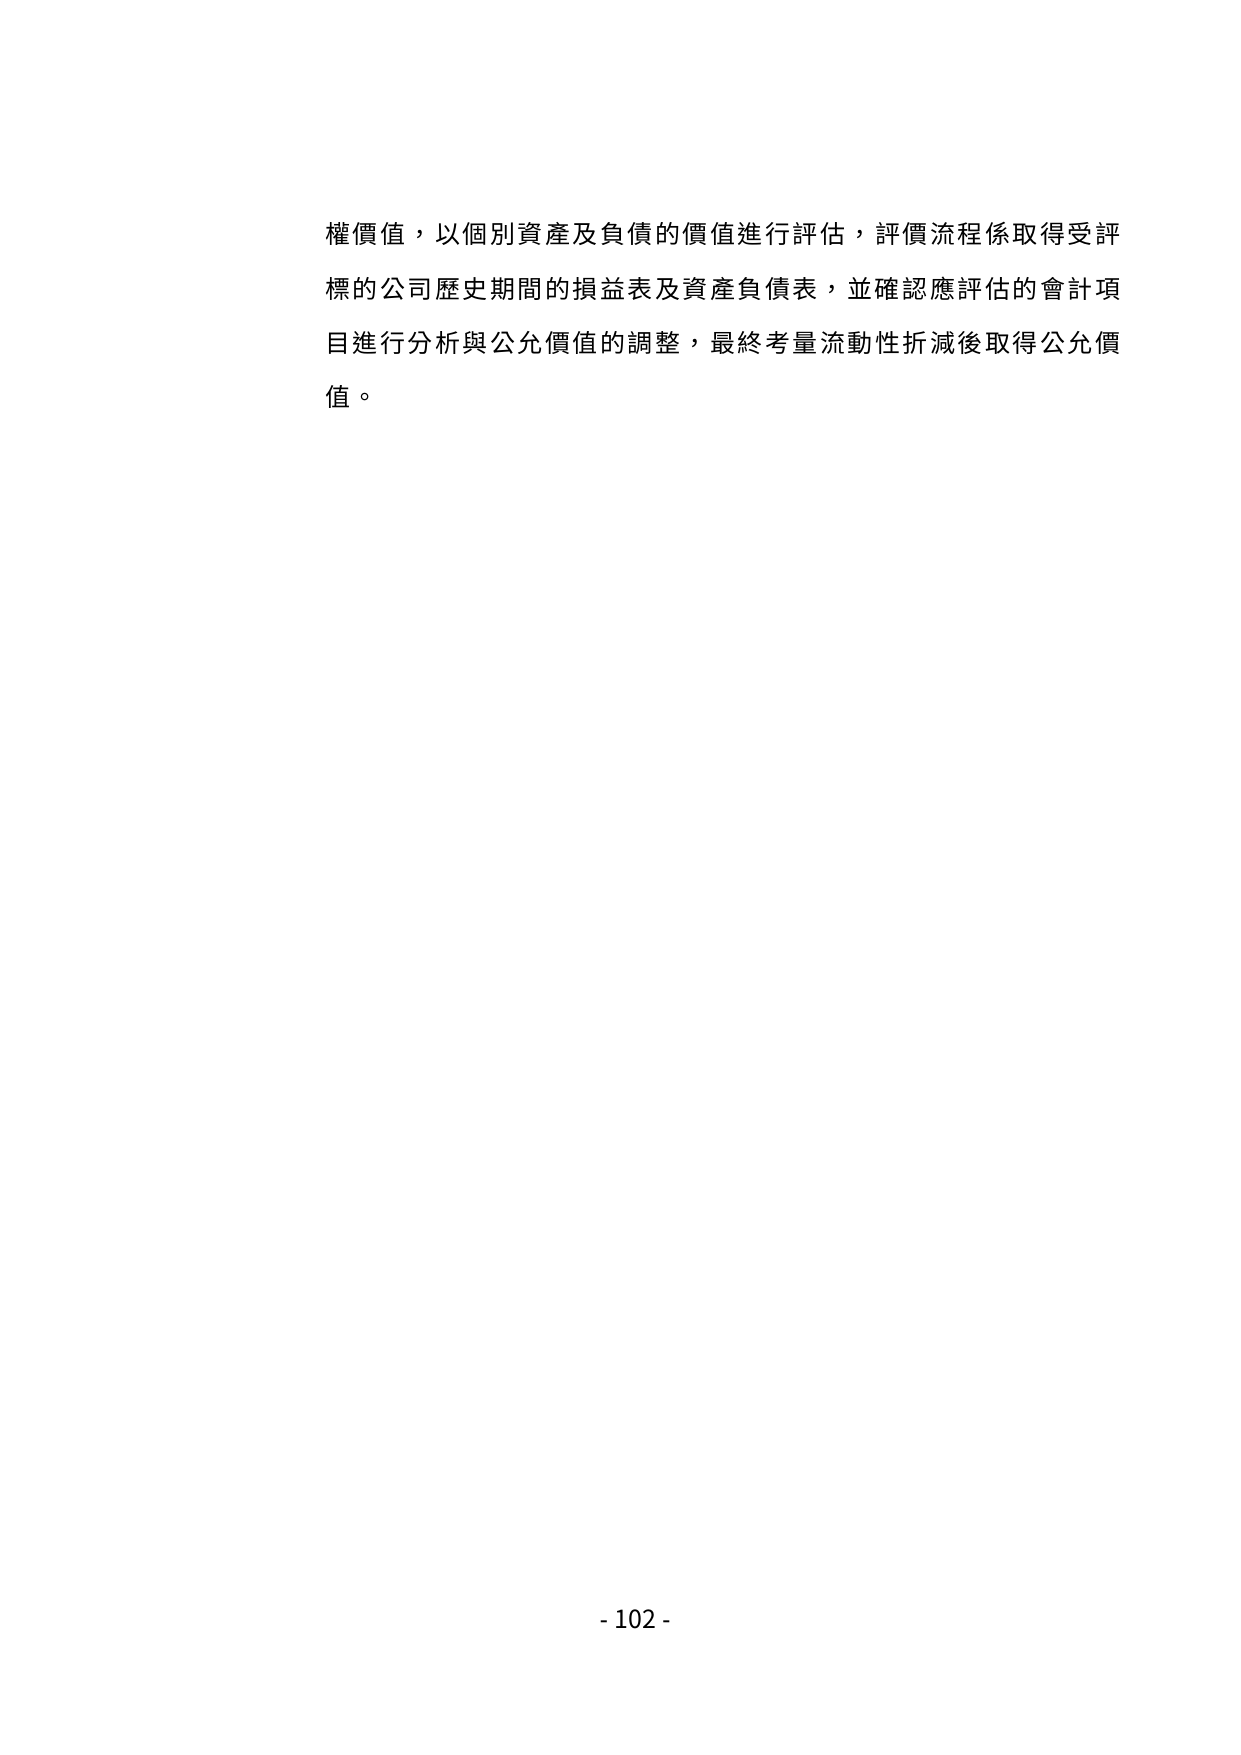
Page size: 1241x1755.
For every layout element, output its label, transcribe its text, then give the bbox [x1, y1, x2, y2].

text 權價值，以個別資產及負債的價值進行評估，評價流程係取得受評標的公司歷史期間的損益表及資產負債表，並確認應評估的會計項目進行分析與公允價值的調整，最終考量流動性折減後取得公允價值。 [325, 215, 1122, 414]
